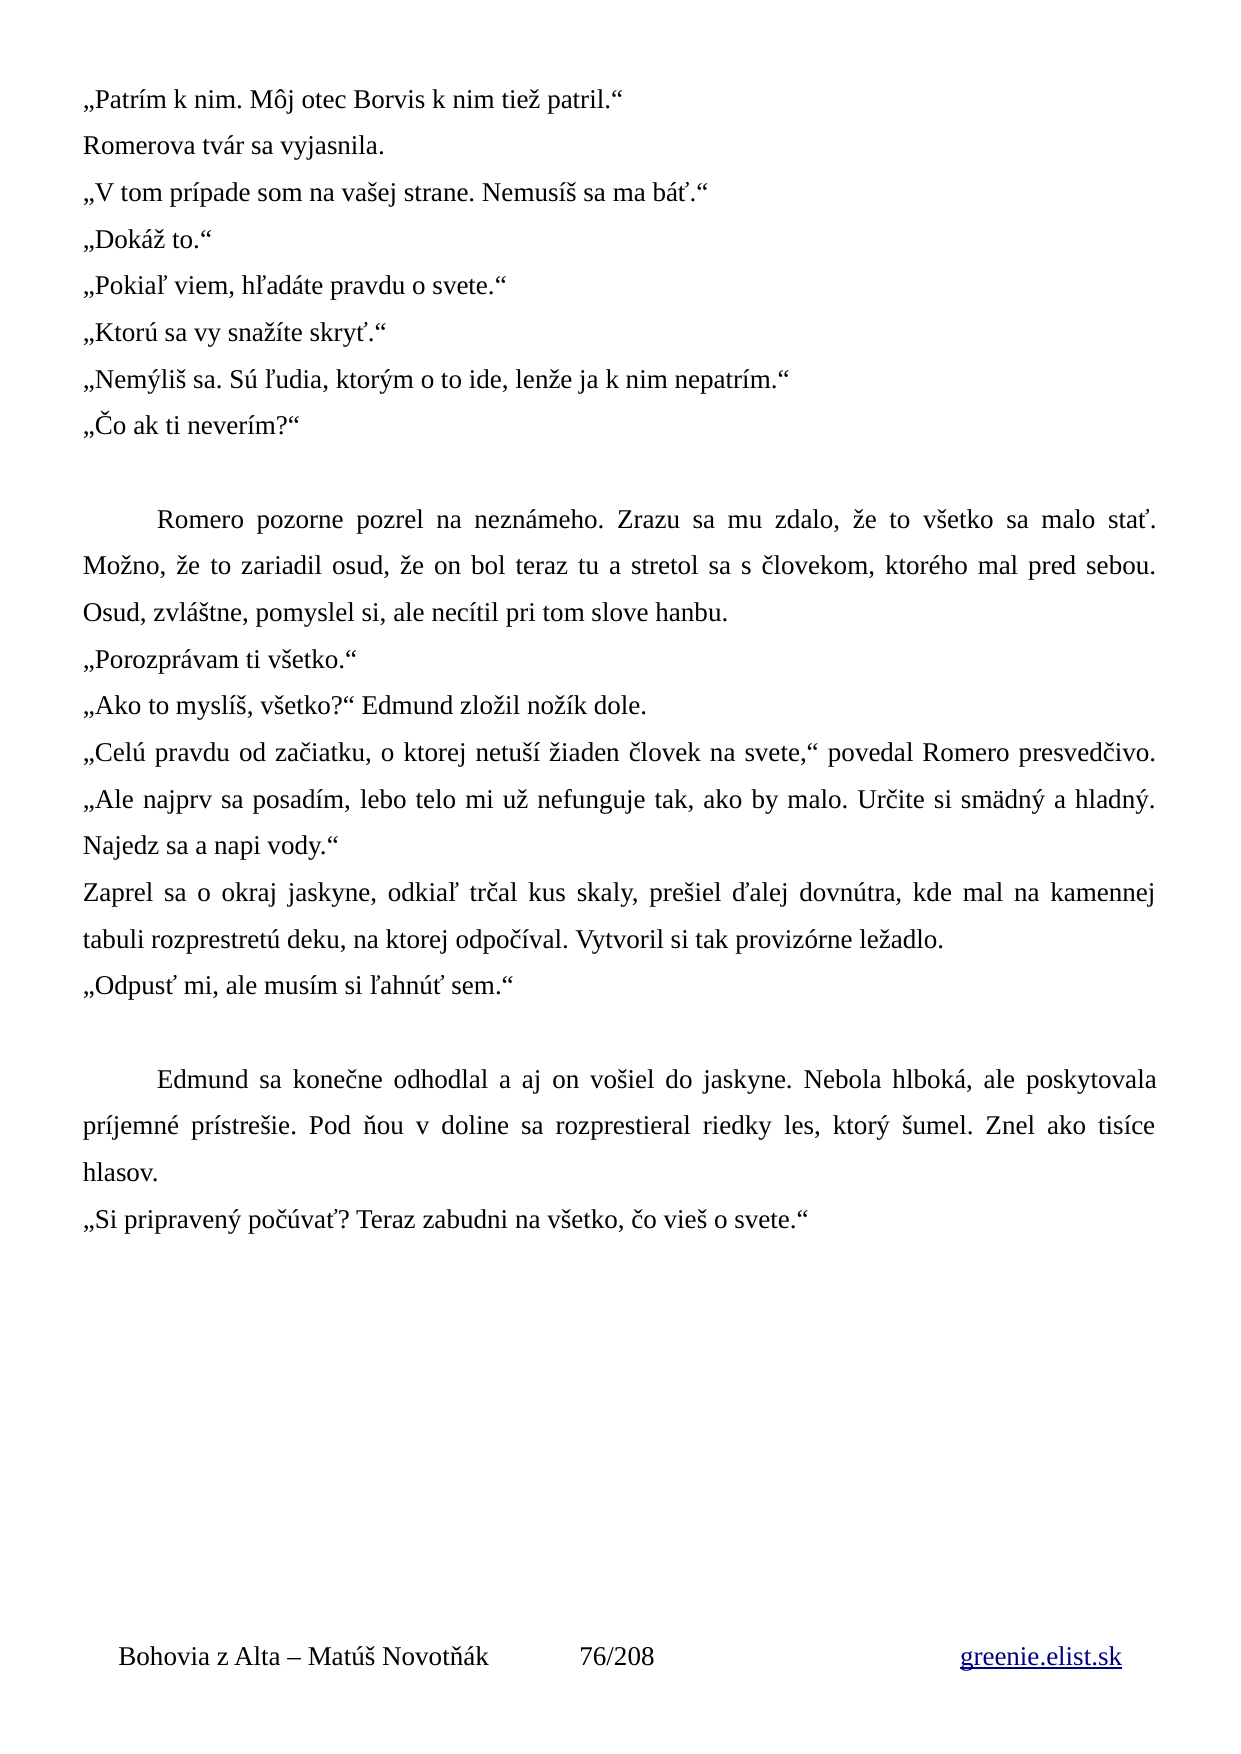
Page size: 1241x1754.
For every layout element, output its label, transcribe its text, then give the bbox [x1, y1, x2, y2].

text „Ktorú sa vy snažíte skryť.“ [83, 316, 1157, 347]
text „V tom prípade som na vašej strane. Nemusíš sa ma báť.“ [83, 176, 1157, 207]
text „Ako to myslíš, všetko?“ Edmund zložil nožík dole. [83, 689, 1157, 721]
text „Pokiaľ viem, hľadáte pravdu o svete.“ [83, 269, 1157, 301]
text „Si pripravený počúvať? Teraz zabudni na všetko, čo vieš o svete.“ [83, 1203, 1157, 1234]
text Edmund sa konečne odhodlal a aj on vošiel do jaskyne. Nebola hlboká, ale poskytovala príjemné prístrešie. Pod ňou v doline sa rozprestieral riedky les, ktorý šumel. Znel ako tisíce hlasov. [83, 1063, 1157, 1187]
text „Patrím k nim. Môj otec Borvis k nim tiež patril.“ [83, 83, 1157, 114]
text Romerova tvár sa vyjasnila. [83, 129, 1157, 161]
text Romero pozorne pozrel na neznámeho. Zrazu sa mu zdalo, že to všetko sa malo stať. Možno, že to zariadil osud, že on bol teraz tu a stretol sa s človekom, ktorého mal pred sebou. Osud, zvláštne, pomyslel si, ale necítil pri tom slove hanbu. [83, 503, 1157, 627]
text „Dokáž to.“ [83, 223, 1157, 254]
text „Čo ak ti neverím?“ [83, 409, 1157, 441]
text „Odpusť mi, ale musím si ľahnúť sem.“ [83, 969, 1157, 1001]
text „Nemýliš sa. Sú ľudia, ktorým o to ide, lenže ja k nim nepatrím.“ [83, 363, 1157, 394]
text „Porozprávam ti všetko.“ [83, 643, 1157, 674]
text Zaprel sa o okraj jaskyne, odkiaľ trčal kus skaly, prešiel ďalej dovnútra, kde mal na kamennej tabuli rozprestretú deku, na ktorej odpočíval. Vytvoril si tak provizórne ležadlo. [83, 876, 1157, 954]
text „Celú pravdu od začiatku, o ktorej netuší žiaden človek na svete,“ povedal Romero presvedčivo. „Ale najprv sa posadím, lebo telo mi už nefunguje tak, ako by malo. Určite si smädný a hladný. Najedz sa a napi vody.“ [83, 736, 1157, 861]
